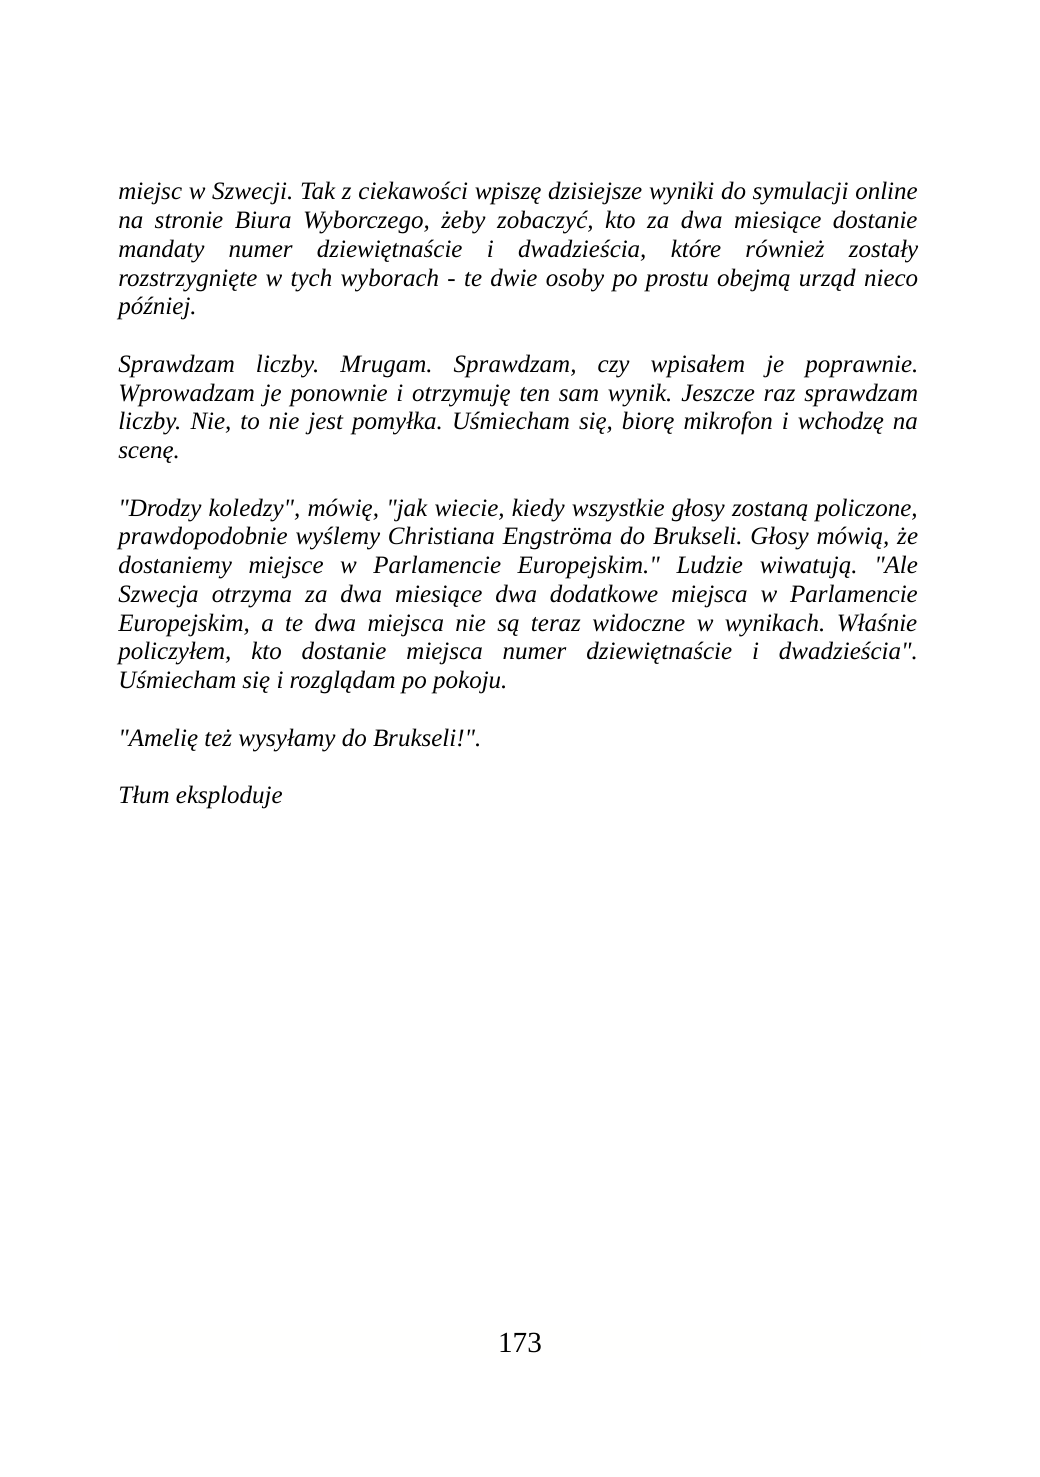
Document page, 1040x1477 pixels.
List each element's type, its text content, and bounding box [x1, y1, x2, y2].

text Sprawdzam liczby. Mrugam. Sprawdzam, czy wpisałem je poprawnie. Wprowadzam je ponownie i otrzymuję ten sam wynik. Jeszcze raz sprawdzam liczby. Nie, to nie jest pomyłka. Uśmiecham się, biorę mikrofon i wchodzę na scenę. [118, 349, 921, 464]
text "Drodzy koledzy", mówię, "jak wiecie, kiedy wszystkie głosy zostaną policzone, prawdopodobnie wyślemy Christiana Engströma do Brukseli. Głosy mówią, że dostaniemy miejsce w Parlamencie Europejskim." Ludzie wiwatują. "Ale Szwecja otrzyma za dwa miesiące dwa dodatkowe miejsca w Parlamencie Europejskim, a te dwa miejsca nie są teraz widoczne w wynikach. Właśnie policzyłem, kto dostanie miejsca numer dziewiętnaście i dwadzieścia". Uśmiecham się i rozglądam po pokoju. [118, 493, 921, 694]
text miejsc w Szwecji. Tak z ciekawości wpiszę dzisiejsze wyniki do symulacji online na stronie Biura Wyborczego, żeby zobaczyć, kto za dwa miesiące dostanie mandaty numer dziewiętnaście i dwadzieścia, które również zostały rozstrzygnięte w tych wyborach - te dwie osoby po prostu obejmą urząd nieco później. [118, 176, 921, 320]
text Tłum eksploduje [118, 780, 921, 809]
text "Amelię też wysyłamy do Brukseli!". [118, 723, 921, 751]
